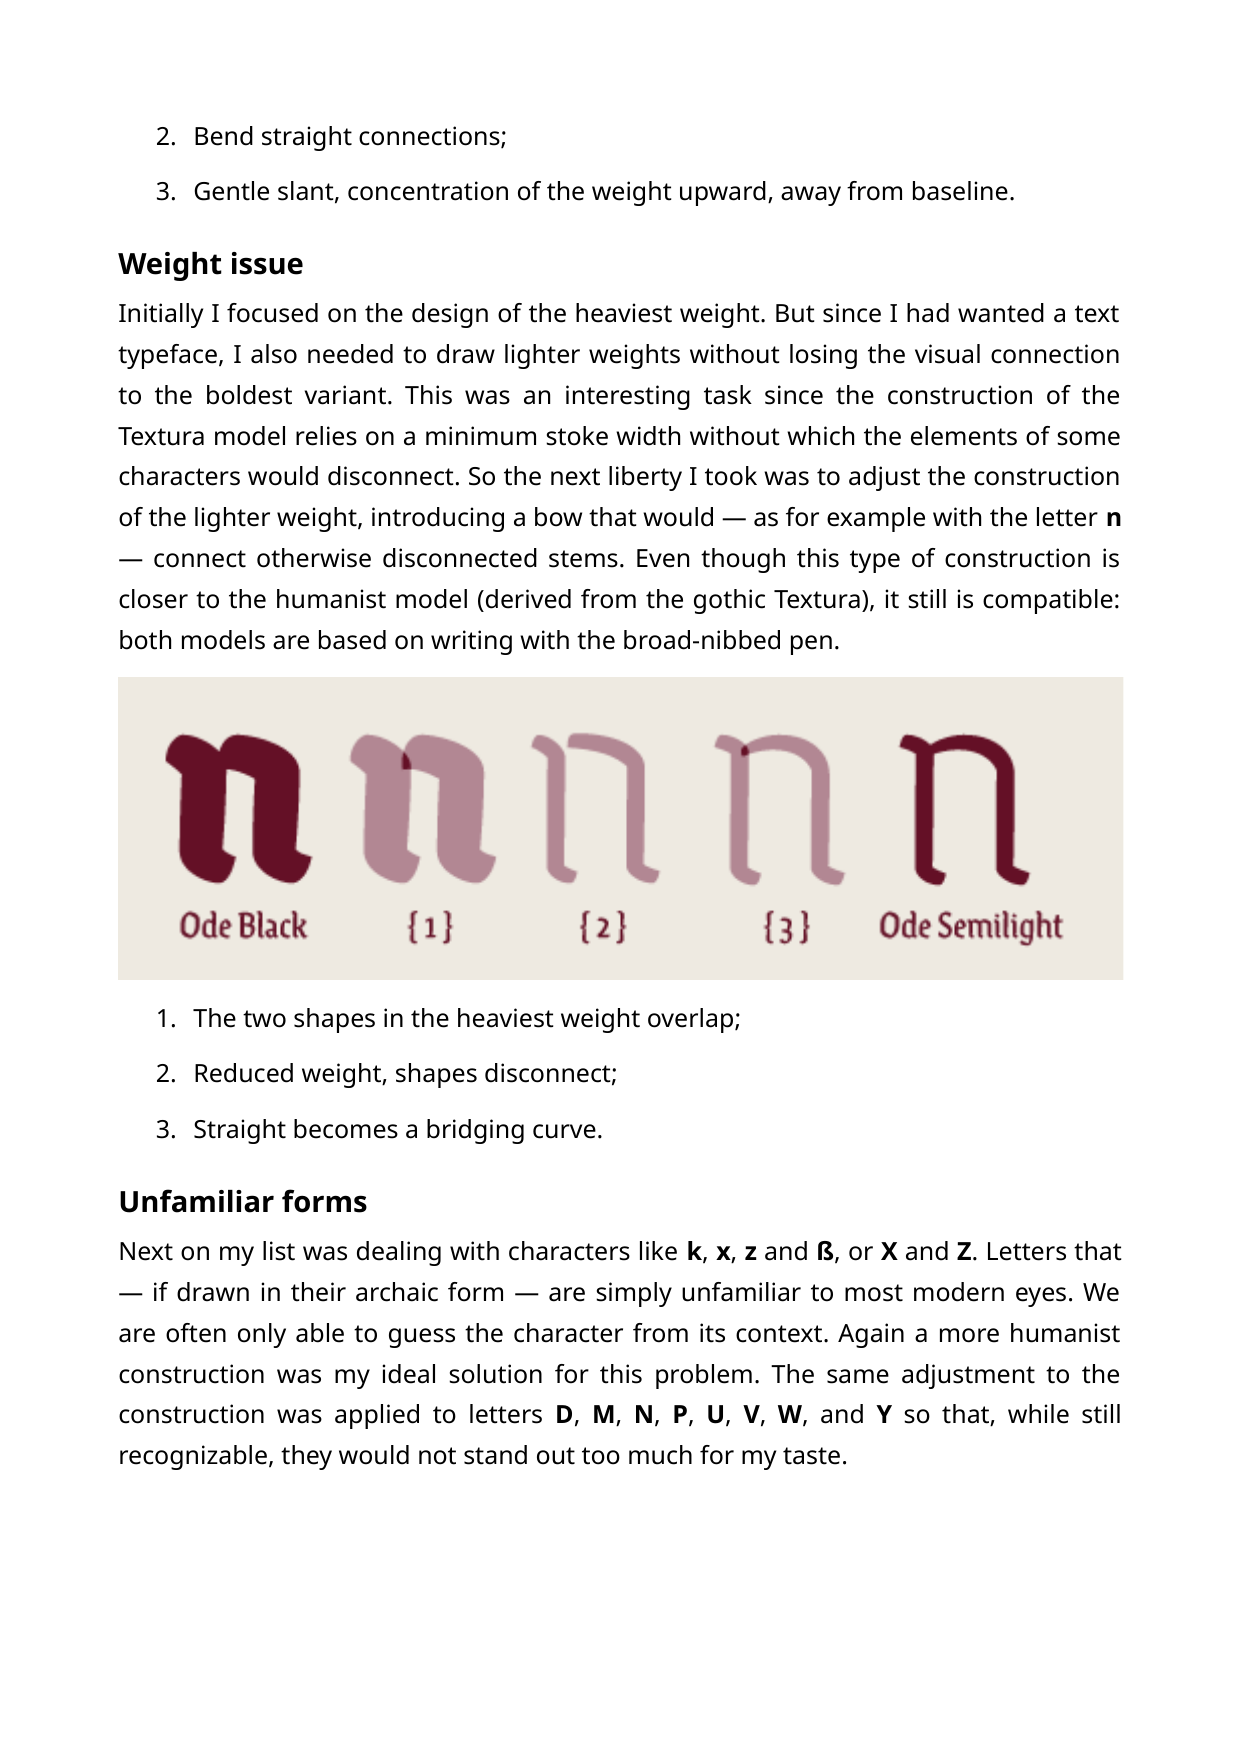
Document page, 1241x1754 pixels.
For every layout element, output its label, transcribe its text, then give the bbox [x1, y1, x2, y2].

text Next on my list was dealing with characters like k, x, z and ß, or X and Z. Letters that — if drawn in their archaic form — are simply unfamiliar to most modern eyes. We are often only able to guess the character from its context. Again a more humanist construction was my ideal solution for this problem. The same adjustment to the construction was applied to letters D, M, N, P, U, V, W, and Y so that, while still recognizable, they would not stand out too much for my taste. [118, 1234, 1122, 1472]
picture [118, 677, 1124, 980]
text Initially I focused on the design of the heaviest weight. But since I had wanted a text typeface, I also needed to draw lighter weights without losing the visual connection to the boldest variant. This was an interesting task since the construction of the Textura model relies on a minimum stoke width without which the elements of some characters would disconnect. So the next liberty I took was to adjust the construction of the lighter weight, introducing a bow that would — as for example with the letter n — connect otherwise disconnected stems. Even though this type of construction is closer to the humanist model (derived from the gothic Textura), it still is compatible: both models are based on writing with the broad-nibbed pen. [118, 296, 1122, 656]
subtitle Weight issue [118, 243, 1122, 283]
subtitle Unfamiliar forms [118, 1182, 1122, 1221]
list Reduced weight, shapes disconnect; [156, 1056, 1122, 1090]
list Bend straight connections; [156, 118, 1122, 152]
list Gentle slant, concentration of the weight upward, away from baseline. [156, 173, 1122, 208]
list Straight becomes a bridging curve. [156, 1112, 1122, 1146]
list The two shapes in the heaviest weight overlap; [156, 1001, 1122, 1035]
